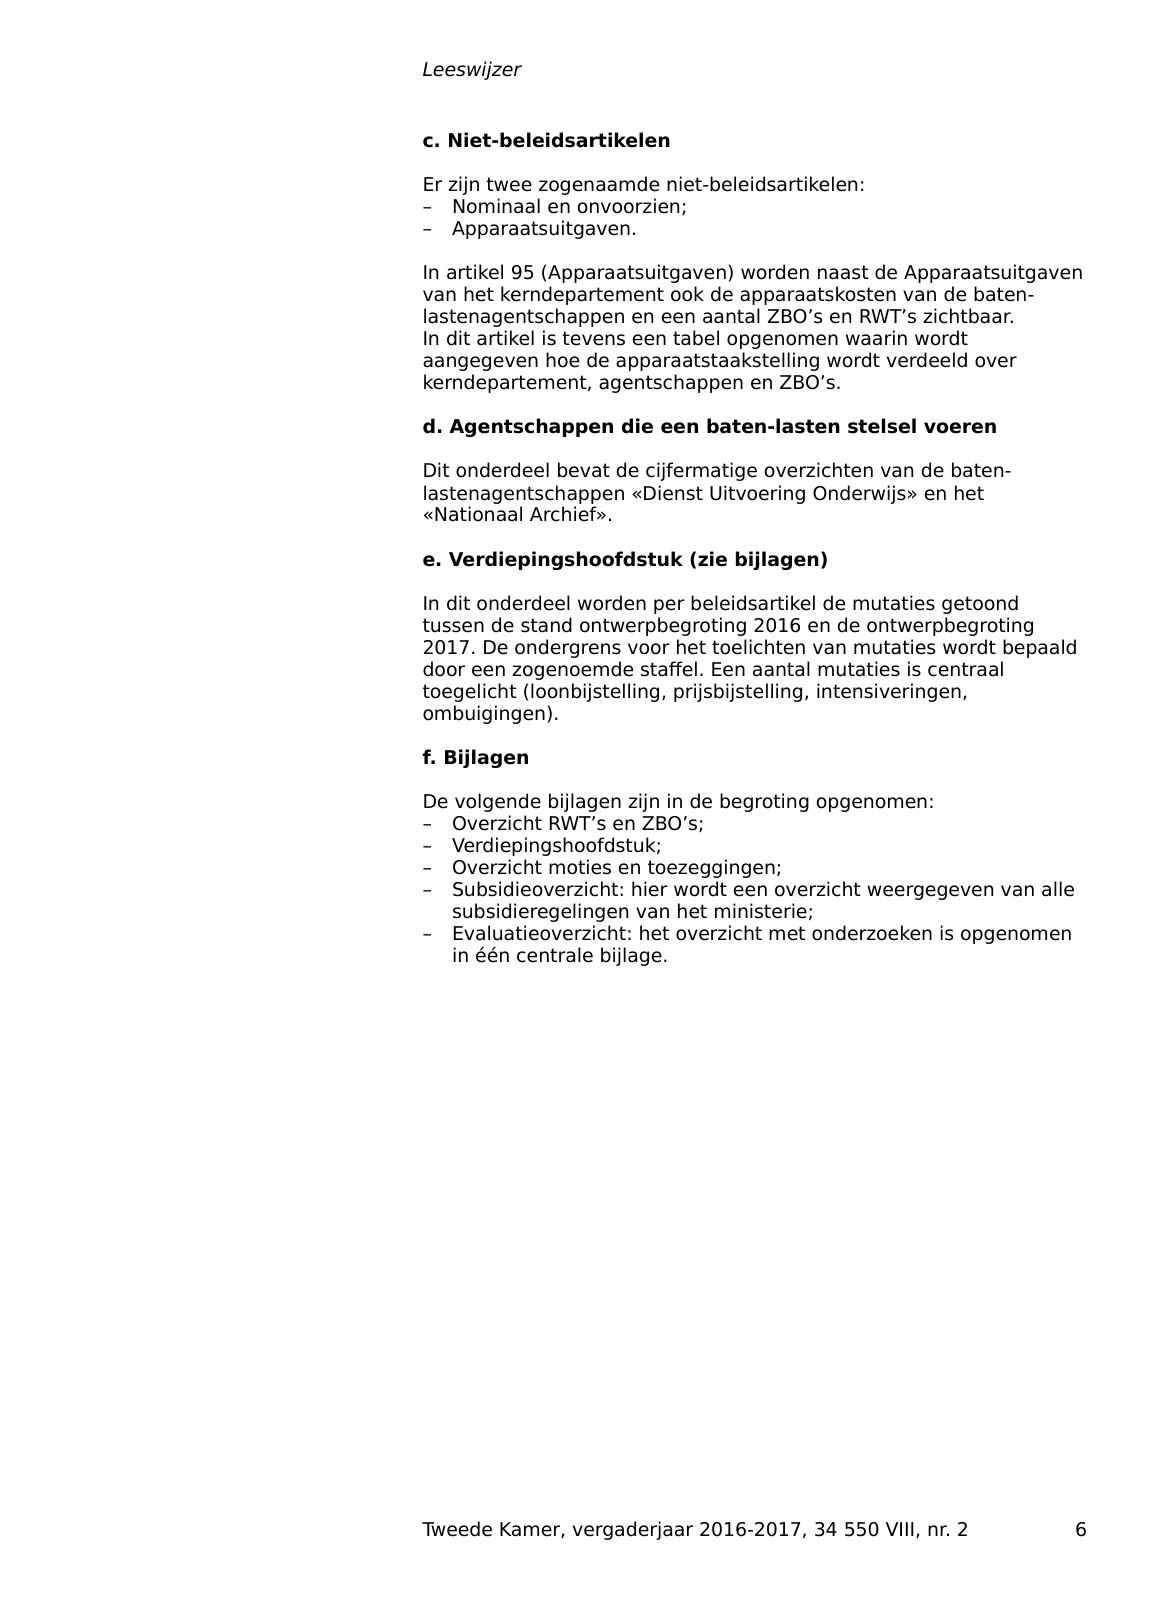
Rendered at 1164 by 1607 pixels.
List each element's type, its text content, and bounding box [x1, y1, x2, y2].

text – Subsidieoverzicht: hier wordt een overzicht weergegeven van alle subsidieregelingen van het ministerie; [422, 879, 1087, 923]
text – Nominaal en onvoorzien; [422, 196, 1087, 218]
text – Evaluatieoverzicht: het overzicht met onderzoeken is opgenomen in één centrale bijlage. [422, 923, 1087, 967]
text – Verdiepingshoofdstuk; [422, 835, 1087, 857]
text Er zijn twee zogenaamde niet-beleidsartikelen: [422, 174, 1087, 196]
text De volgende bijlagen zijn in de begroting opgenomen: [422, 791, 1087, 813]
text In dit artikel is tevens een tabel opgenomen waarin wordt aangegeven hoe de apparaatstaakstelling wordt verdeeld over kerndepartement, agentschappen en ZBO’s. [422, 328, 1087, 394]
text – Apparaatsuitgaven. [422, 218, 1087, 240]
subtitle c. Niet-beleidsartikelen [422, 130, 1087, 152]
subtitle e. Verdiepingshoofdstuk (zie bijlagen) [422, 548, 1087, 571]
text In dit onderdeel worden per beleidsartikel de mutaties getoond tussen de stand ontwerpbegroting 2016 en de ontwerpbegroting 2017. De ondergrens voor het toelichten van mutaties wordt bepaald door een zogenoemde staffel. Een aantal mutaties is centraal toegelicht (loonbijstelling, prijsbijstelling, intensiveringen, ombuigingen). [422, 593, 1087, 724]
subtitle d. Agentschappen die een baten-lasten stelsel voeren [422, 416, 1087, 438]
text – Overzicht moties en toezeggingen; [422, 857, 1087, 879]
text In artikel 95 (Apparaatsuitgaven) worden naast de Apparaatsuitgaven van het kerndepartement ook de apparaatskosten van de baten-lastenagentschappen en een aantal ZBO’s en RWT’s zichtbaar. [422, 262, 1087, 328]
subtitle f. Bijlagen [422, 747, 1087, 769]
text – Overzicht RWT’s en ZBO’s; [422, 813, 1087, 835]
text Dit onderdeel bevat de cijfermatige overzichten van de baten-lastenagentschappen «Dienst Uitvoering Onderwijs» en het «Nationaal Archief». [422, 460, 1087, 526]
